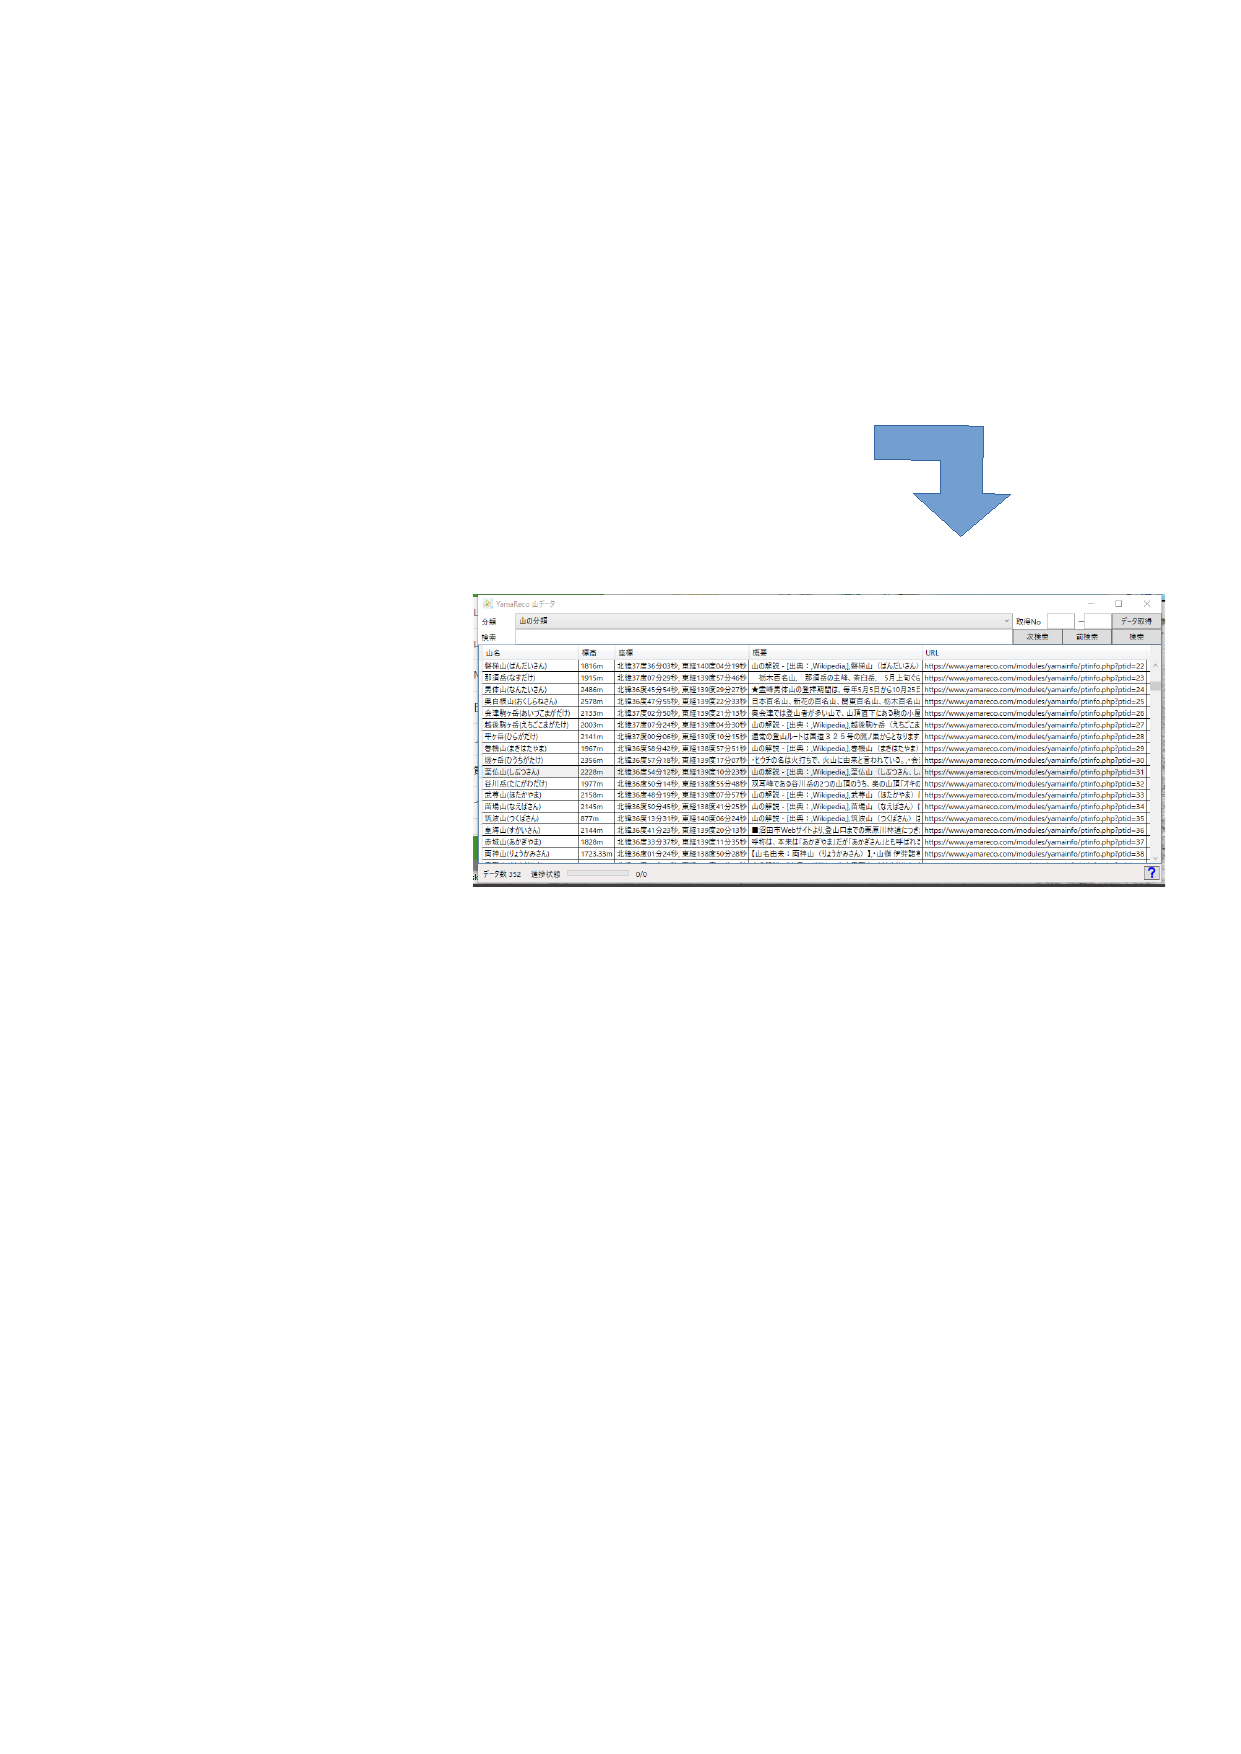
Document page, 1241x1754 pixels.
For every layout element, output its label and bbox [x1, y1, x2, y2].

picture [473, 594, 1166, 887]
